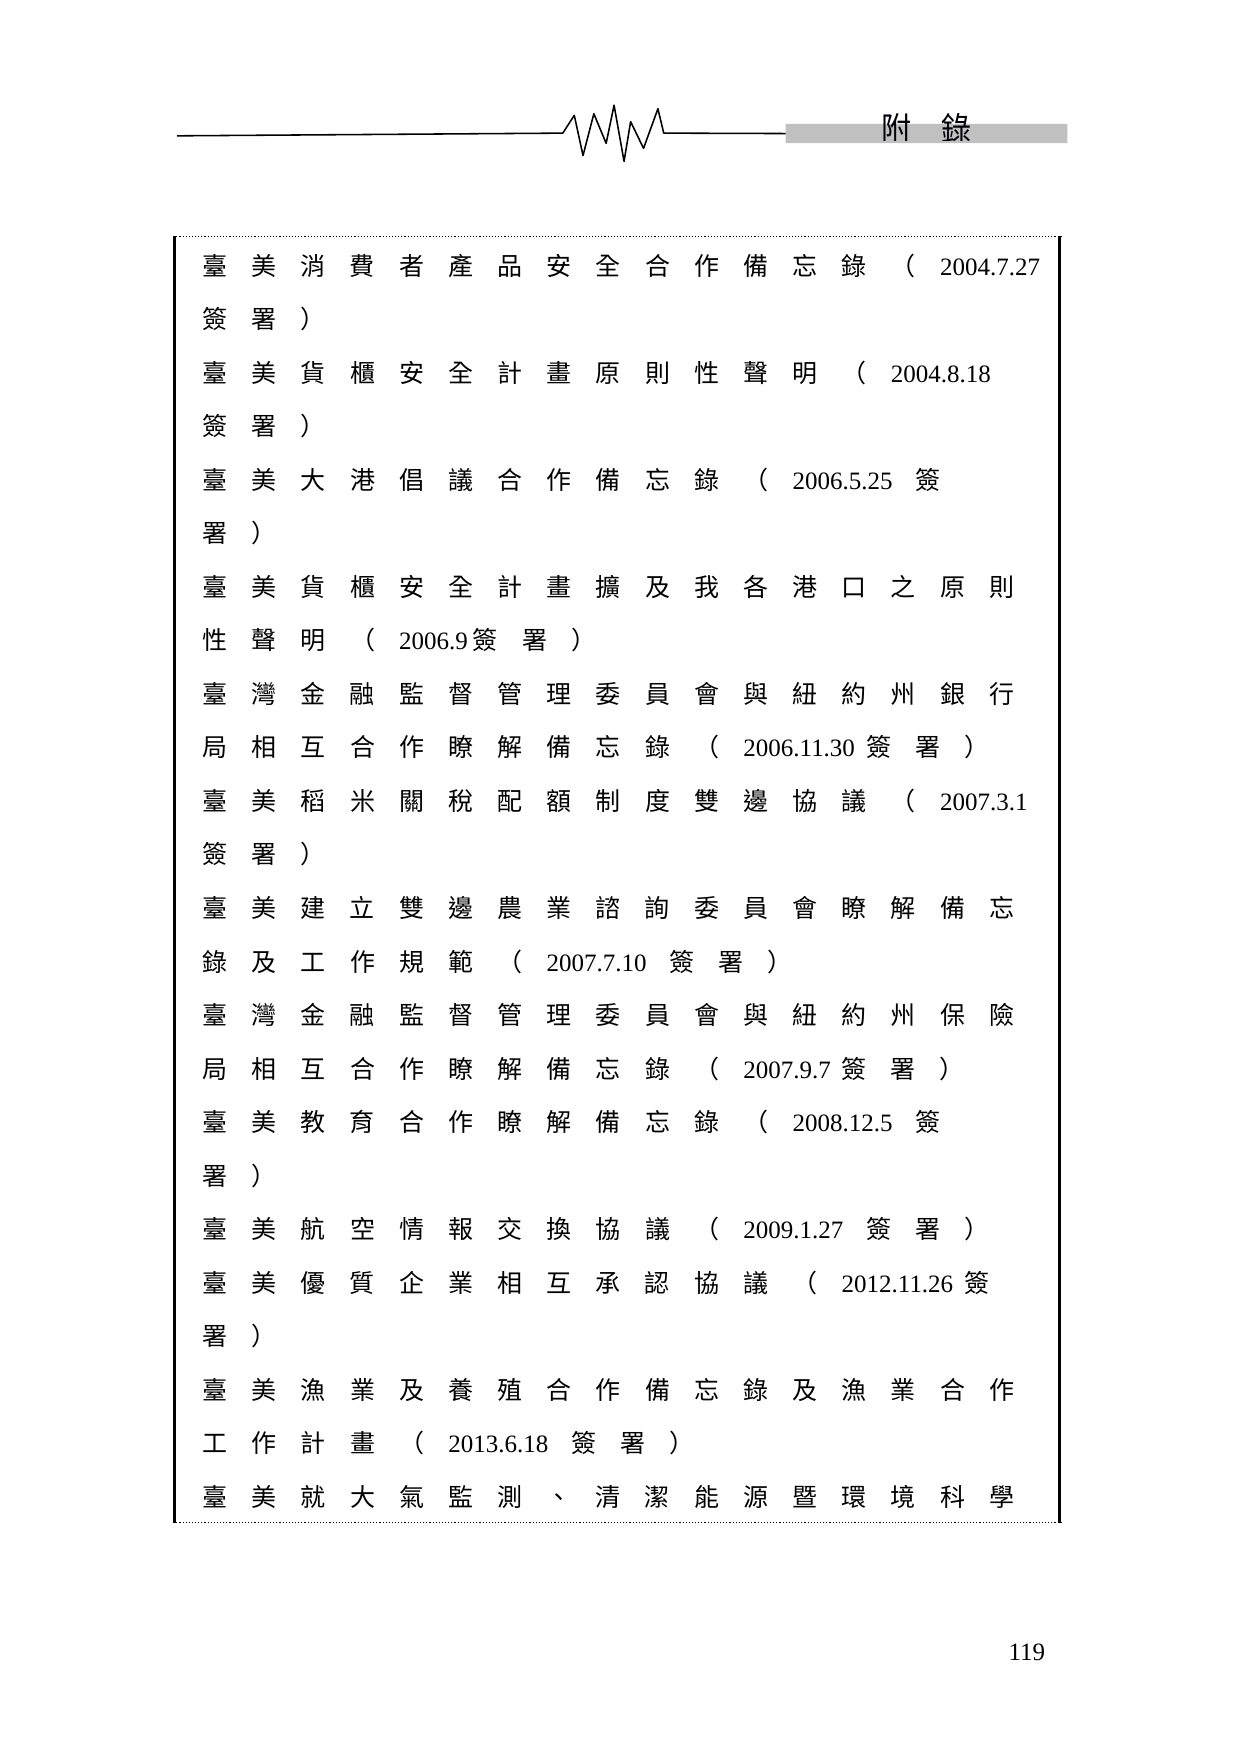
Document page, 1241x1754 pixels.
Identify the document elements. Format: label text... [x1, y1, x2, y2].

table_header 臺美消費者產品安全合作備忘錄（2004.7.27簽署） 臺美貨櫃安全計畫原則性聲明（2004.8.18簽署） 臺美大港倡議合作備忘錄（2006.5.25簽署） 臺美貨櫃安全計畫擴及我各港口之原則性聲明（2006.9簽署） 臺灣金融監督管理委員會與紐約州銀行局相互合作瞭解備忘錄（2006.11.30簽署） 臺美稻米關稅配額制度雙邊協議（2007.3.1簽署） 臺美建立雙邊農業諮詢委員會瞭解備忘錄及工作規範（2007.7.10簽署） 臺灣金融監督管理委員會與紐約州保險局相互合作瞭解備忘錄（2007.9.7簽署） 臺美教育合作瞭解備忘錄（2008.12.5簽署） 臺美航空情報交換協議（2009.1.27簽署） 臺美優質企業相互承認協議（2012.11.26簽署） 臺美漁業及養殖合作備忘錄及漁業合作工作計畫（2013.6.18簽署） 臺美就大氣監測、清潔能源暨環境科學 [176, 236, 1058, 1522]
